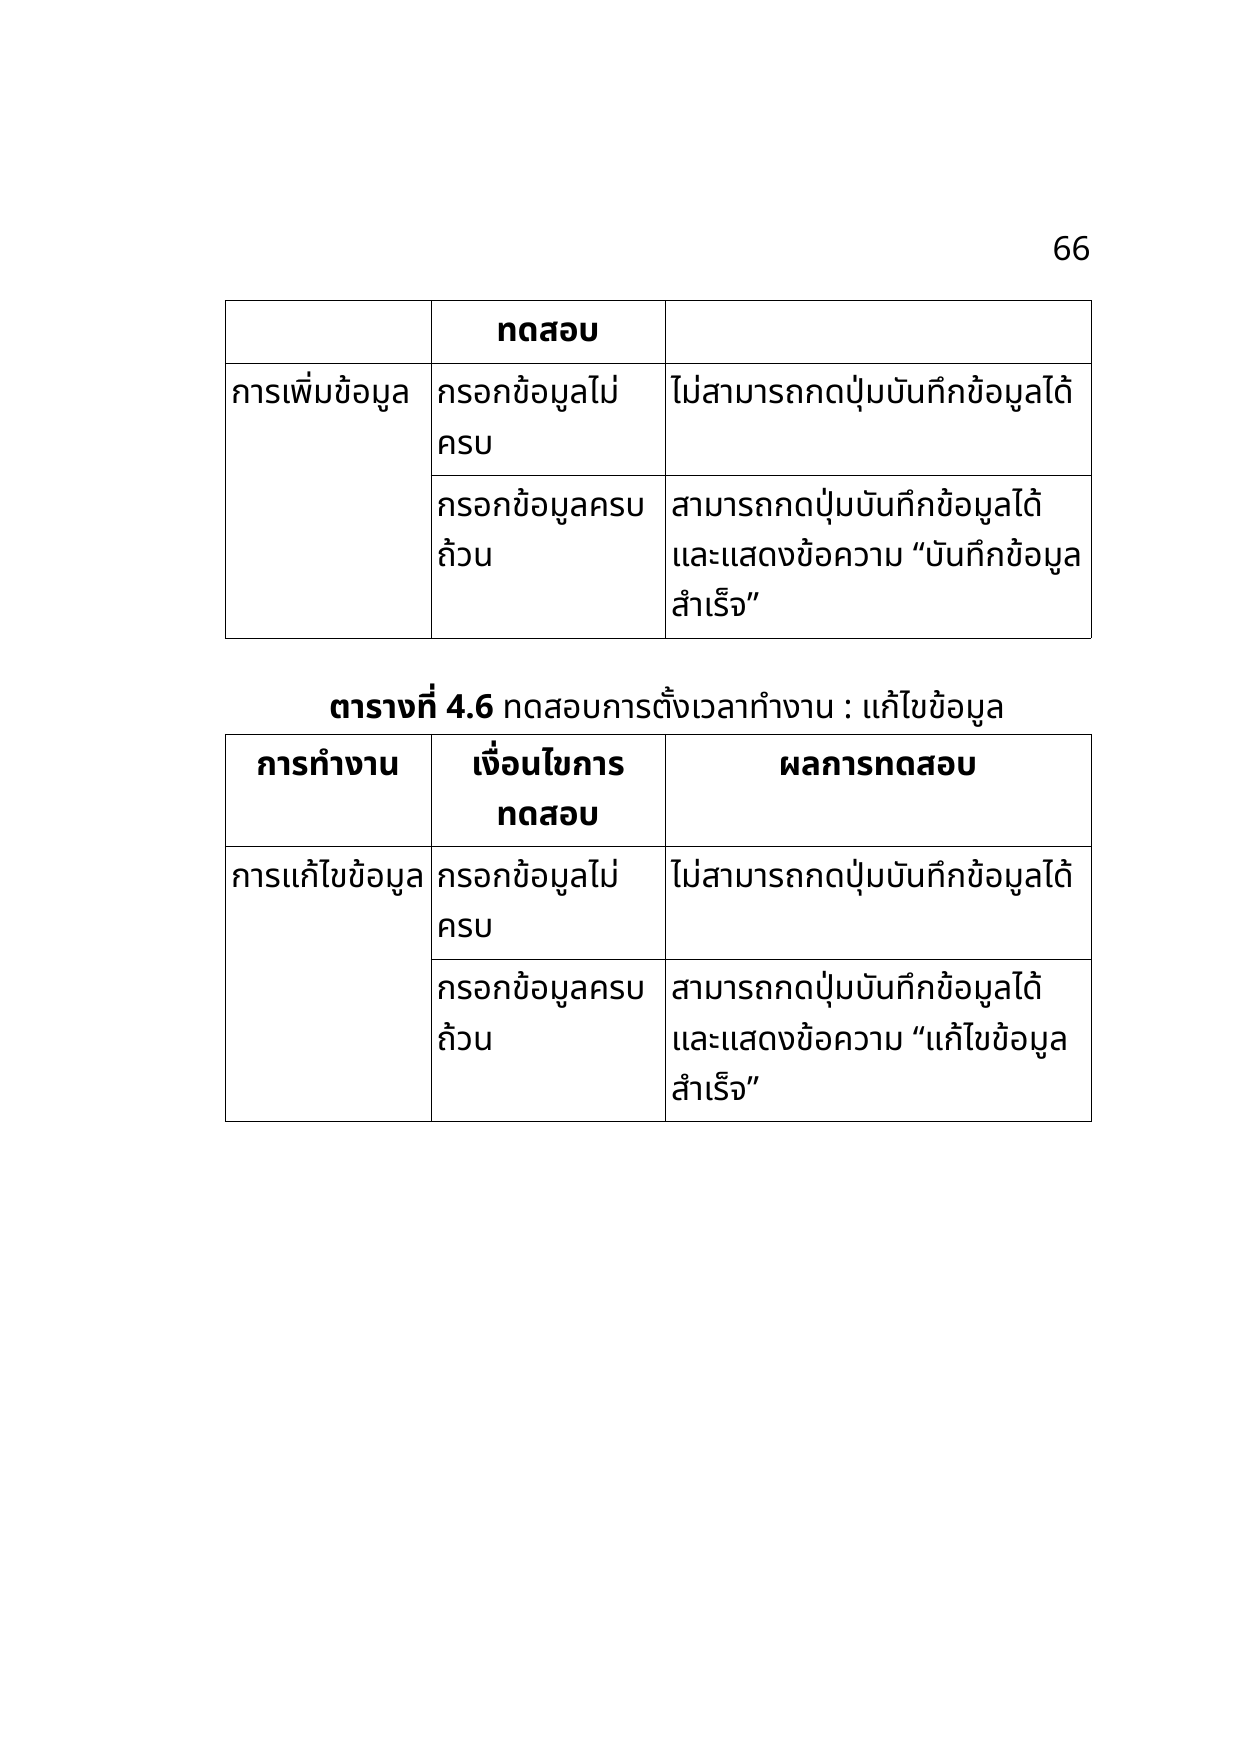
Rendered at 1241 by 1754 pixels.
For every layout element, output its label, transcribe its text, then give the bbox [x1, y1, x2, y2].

table_cell สามารถกดปุ่มบันทึกข้อมูลได้ และแสดงข้อความ “แก้ไขข้อมูลสำเร็จ” [666, 960, 1091, 1121]
table_header การทำงาน [226, 735, 431, 846]
table_cell กรอกข้อมูลครบถ้วน [432, 476, 665, 638]
table_cell ไม่สามารถกดปุ่มบันทึกข้อมูลได้ [666, 364, 1091, 475]
table_header ทดสอบ [432, 301, 665, 362]
table_cell ไม่สามารถกดปุ่มบันทึกข้อมูลได้ [666, 847, 1091, 958]
table_header [666, 301, 1091, 362]
table_header [226, 301, 431, 362]
table_header ผลการทดสอบ [666, 735, 1091, 846]
table_header เงื่อนไขการทดสอบ [432, 735, 665, 846]
table_cell กรอกข้อมูลไม่ครบ [432, 364, 665, 475]
table_cell การเพิ่มข้อมูล [226, 364, 431, 638]
table_cell กรอกข้อมูลครบถ้วน [432, 960, 665, 1121]
table_cell การแก้ไขข้อมูล [226, 847, 431, 1121]
table_cell กรอกข้อมูลไม่ครบ [432, 847, 665, 958]
table_cell สามารถกดปุ่มบันทึกข้อมูลได้ และแสดงข้อความ “บันทึกข้อมูลสำเร็จ” [666, 476, 1091, 638]
text ตารางที่ 4.6 ทดสอบการตั้งเวลาทำงาน : แก้ไขข้อมูล [225, 683, 1091, 734]
